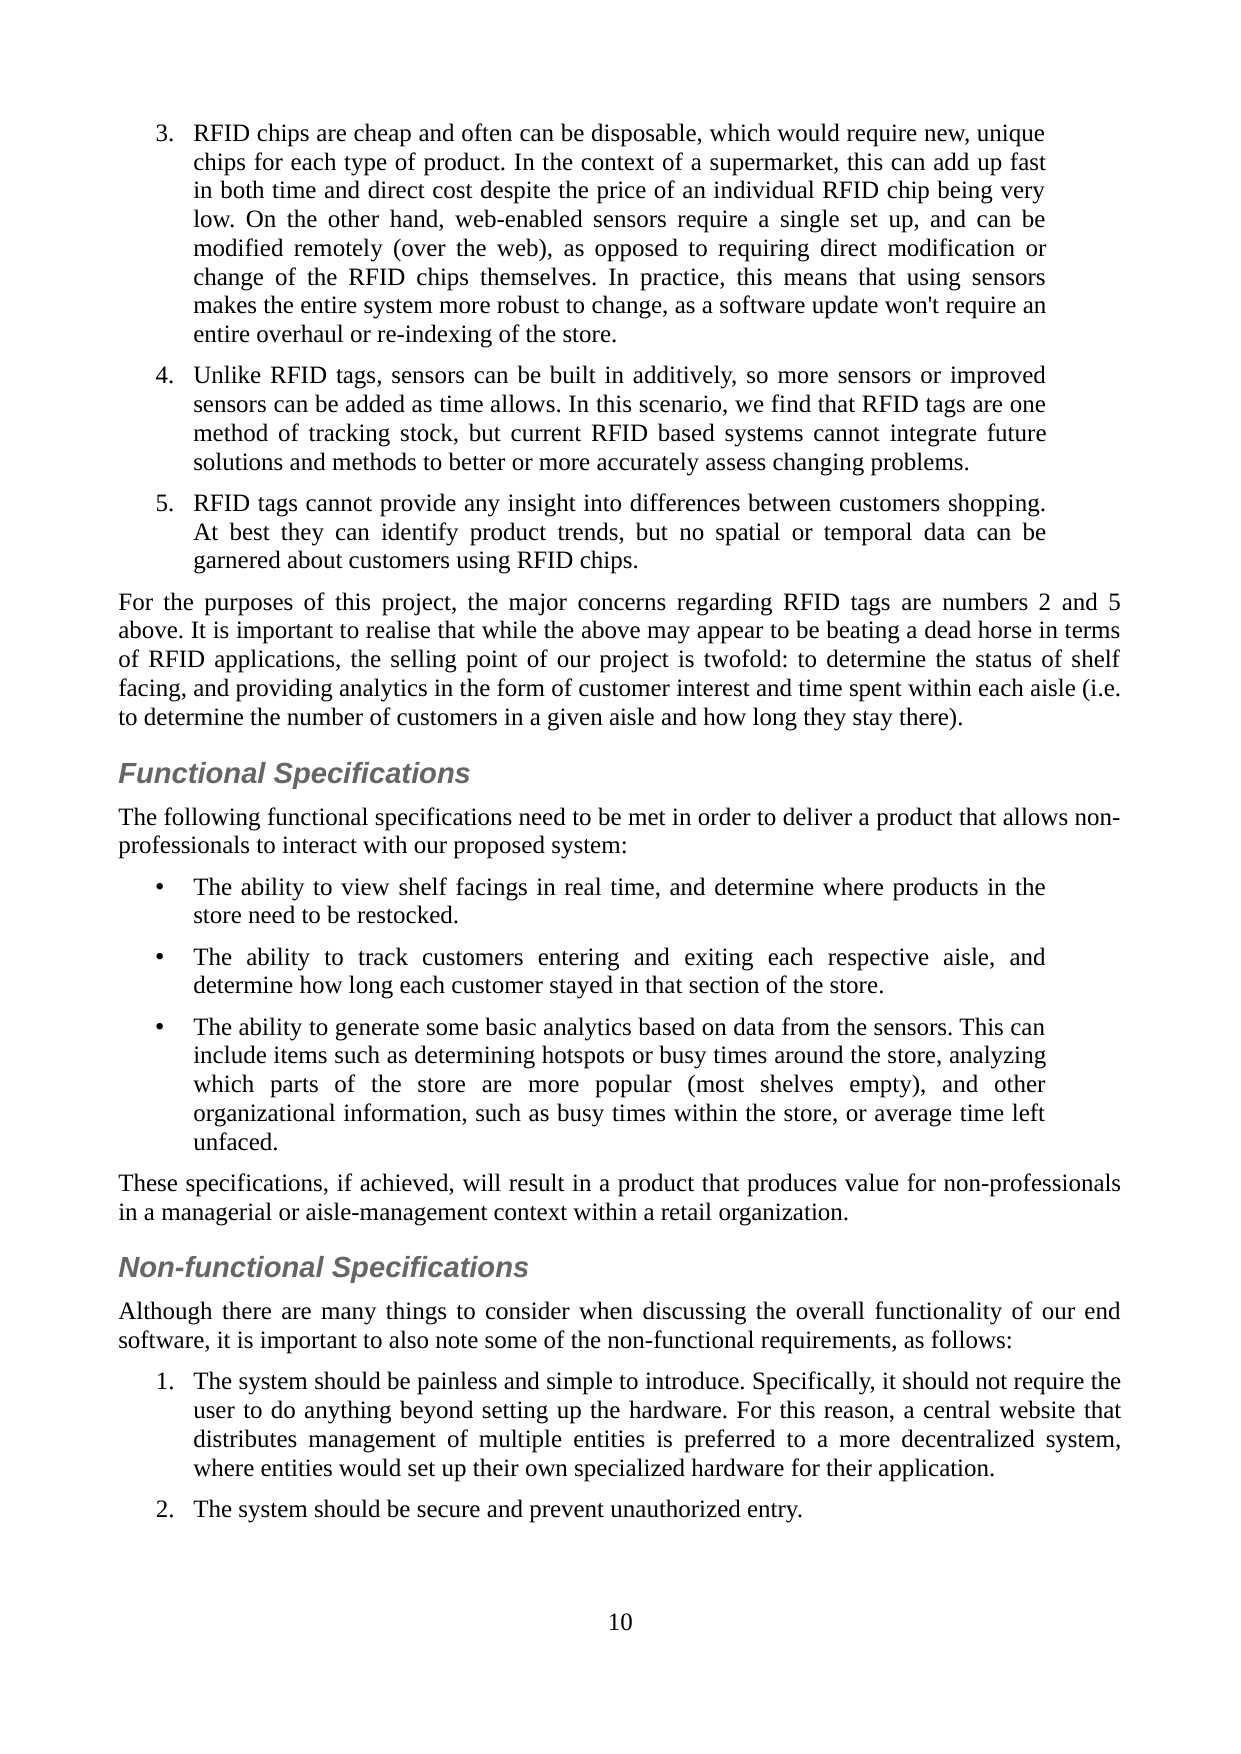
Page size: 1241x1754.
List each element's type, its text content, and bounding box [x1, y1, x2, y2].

list RFID tags cannot provide any insight into differences between customers shopping. At best they can identify product trends, but no spatial or temporal data can be garnered about customers using RFID chips. [155, 488, 1047, 574]
text These specifications, if achieved, will result in a product that produces value for non-professionals in a managerial or aisle-management context within a retail organization. [118, 1168, 1122, 1225]
list The ability to generate some basic analytics based on data from the sensors. This can include items such as determining hotspots or busy times around the store, analyzing which parts of the store are more popular (most shelves empty), and other organizational information, such as busy times within the store, or average time left unfaced. [155, 1012, 1047, 1155]
subtitle Functional Specifications [118, 756, 1122, 789]
text For the purposes of this project, the major concerns regarding RFID tags are numbers 2 and 5 above. It is important to realise that while the above may appear to be beating a dead horse in terms of RFID applications, the selling point of our project is twofold: to determine the status of shelf facing, and providing analytics in the form of customer interest and time spent within each aisle (i.e. to determine the number of customers in a given aisle and how long they stay there). [118, 587, 1122, 731]
list The system should be painless and simple to introduce. Specifically, it should not require the user to do anything beyond setting up the hardware. For this reason, a central website that distributes management of multiple entities is preferred to a more decentralized system, where entities would set up their own specialized hardware for their application. [156, 1366, 1122, 1481]
text Although there are many things to consider when discussing the overall functionality of our end software, it is important to also note some of the non-functional requirements, as follows: [118, 1296, 1122, 1354]
list RFID chips are cheap and often can be disposable, which would require new, unique chips for each type of product. In the context of a supermarket, this can add up fast in both time and direct cost despite the price of an individual RFID chip being very low. On the other hand, web-enabled sensors require a single set up, and can be modified remotely (over the web), as opposed to requiring direct modification or change of the RFID chips themselves. In practice, this means that using sensors makes the entire system more robust to change, as a software update won't require an entire overhaul or re-indexing of the store. [155, 118, 1047, 348]
list The ability to track customers entering and exiting each respective aisle, and determine how long each customer stayed in that section of the store. [155, 942, 1047, 999]
list The ability to view shelf facings in real time, and determine where products in the store need to be restocked. [155, 872, 1047, 929]
subtitle Non-functional Specifications [118, 1250, 1122, 1284]
list Unlike RFID tags, sensors can be built in additively, so more sensors or improved sensors can be added as time allows. In this scenario, we find that RFID tags are one method of tracking stock, but current RFID based systems cannot integrate future solutions and methods to better or more accurately assess changing problems. [155, 361, 1047, 476]
text The following functional specifications need to be met in order to deliver a product that allows non-professionals to interact with our proposed system: [118, 802, 1122, 859]
list The system should be secure and prevent unauthorized entry. [156, 1494, 1122, 1523]
